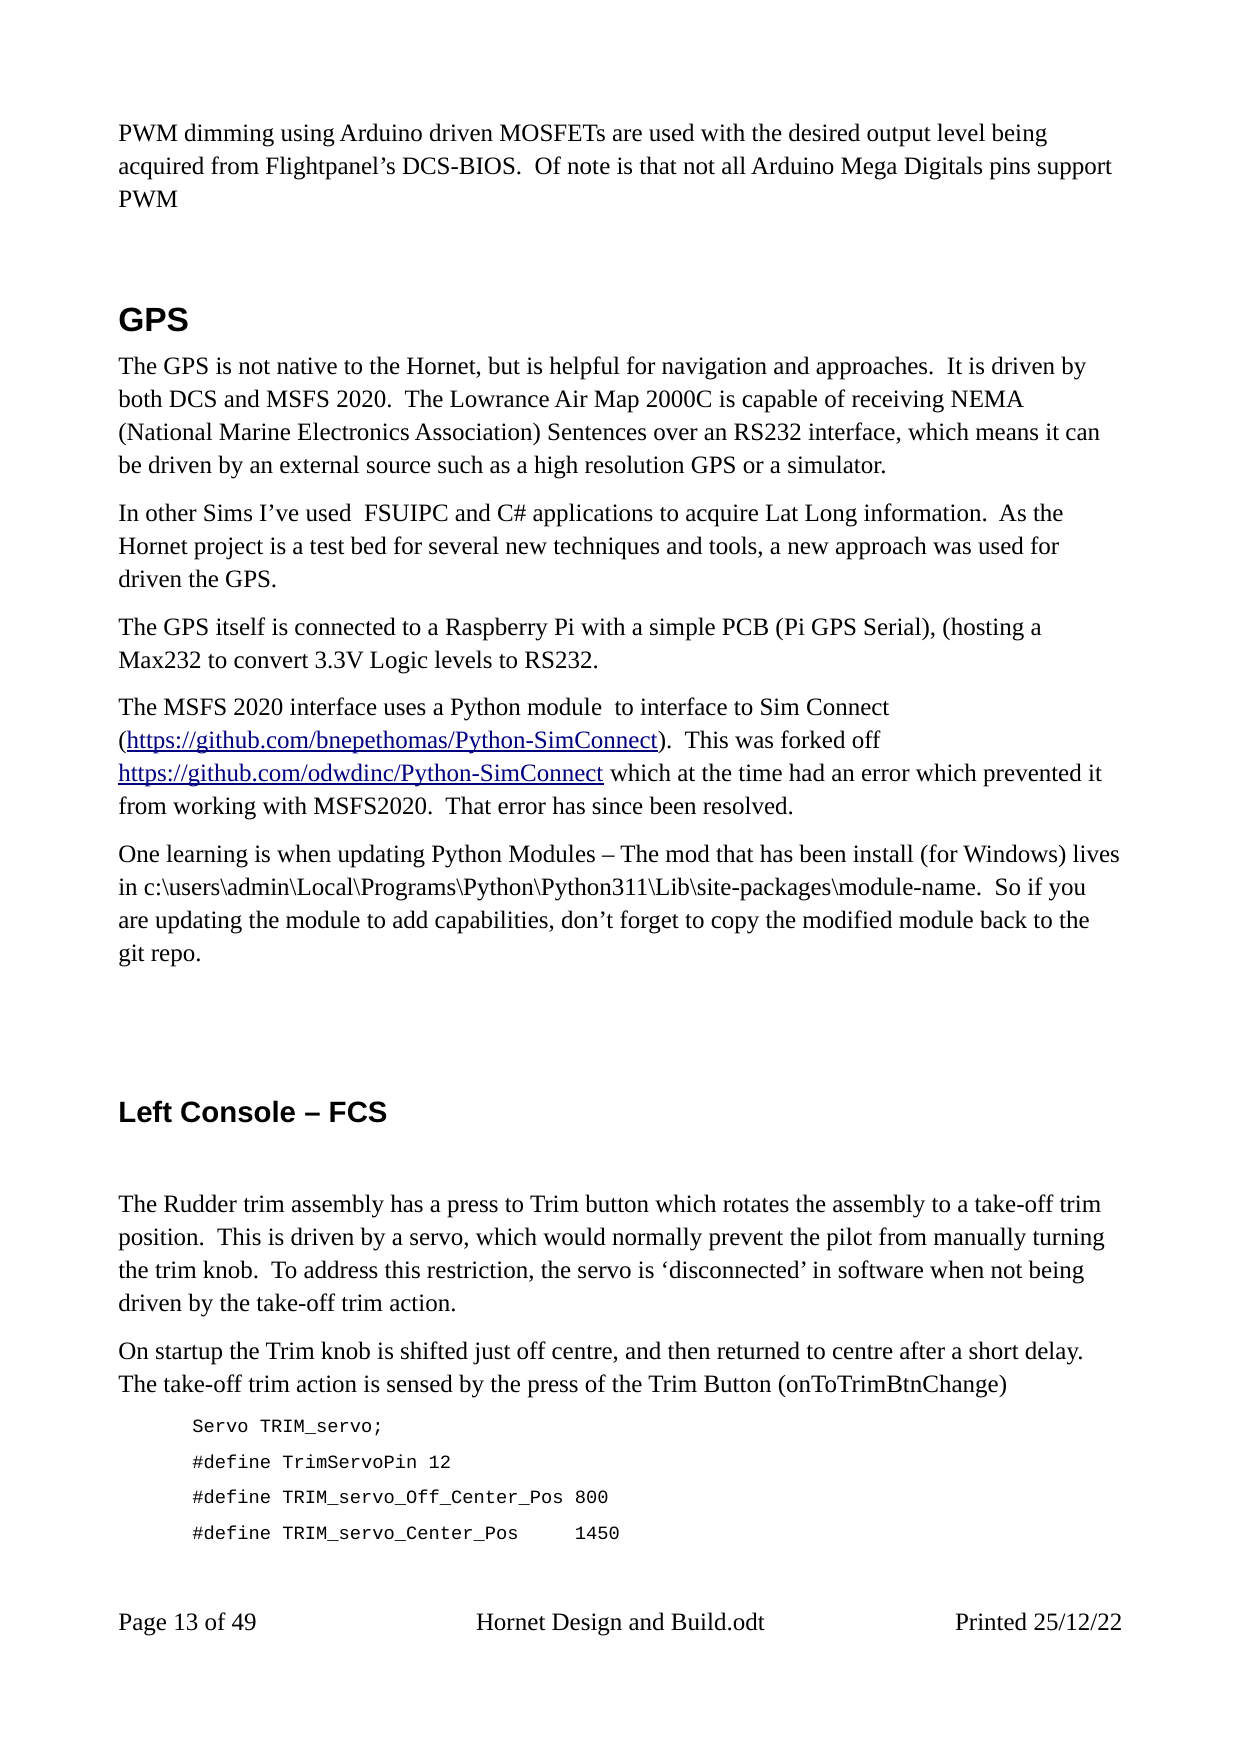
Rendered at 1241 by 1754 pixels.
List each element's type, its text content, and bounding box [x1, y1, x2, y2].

text One learning is when updating Python Modules – The mod that has been install (for Windows) lives in c:\users\admin\Local\Programs\Python\Python311\Lib\site-packages\module-name. So if you are updating the module to add capabilities, don’t forget to copy the modified module back to the git repo. [118, 839, 1122, 967]
text The Rudder trim assembly has a press to Trim button which rotates the assembly to a take-off trim position. This is driven by a servo, which would normally prevent the pilot from manually turning the trim knob. To address this restriction, the servo is ‘disconnected’ in software when not being driven by the take-off trim action. [118, 1189, 1122, 1317]
text The GPS itself is connected to a Raspberry Pi with a simple PCB (Pi GPS Serial), (hosting a Max232 to convert 3.3V Logic levels to RS232. [118, 612, 1122, 673]
subtitle GPS [118, 300, 1122, 339]
text The GPS is not native to the Hornet, but is helpful for navigation and approaches. It is driven by both DCS and MSFS 2020. The Lowrance Air Map 2000C is capable of receiving NEMA (National Marine Electronics Association) Sentences over an RS232 interface, which means it can be driven by an external source such as a high resolution GPS or a simulator. [118, 351, 1122, 479]
text The MSFS 2020 interface uses a Python module to interface to Sim Connect (https://github.com/bnepethomas/Python-SimConnect). This was forked off https://github.com/odwdinc/Python-SimConnect which at the time had an error which prevented it from working with MSFS2020. That error has since been resolved. [118, 692, 1122, 820]
text #define TrimServoPin 12 [192, 1452, 1122, 1474]
text PWM dimming using Arduino driven MOSFETs are used with the desired output level being acquired from Flightpanel’s DCS-BIOS. Of note is that not all Arduino Mega Digitals pins support PWM [118, 118, 1122, 213]
text #define TRIM_servo_Center_Pos 1450 [192, 1524, 1122, 1545]
text On startup the Trim knob is shifted just off centre, and then returned to centre after a short delay. The take-off trim action is sensed by the press of the Trim Button (onToTrimBtnChange) [118, 1336, 1122, 1398]
text Servo TRIM_servo; [192, 1417, 1122, 1438]
text In other Sims I’ve used FSUIPC and C# applications to acquire Lat Long information. As the Hornet project is a test bed for several new techniques and tools, a new approach was used for driven the GPS. [118, 498, 1122, 593]
subtitle Left Console – FCS [118, 1095, 1122, 1129]
text #define TRIM_servo_Off_Center_Pos 800 [192, 1488, 1122, 1509]
